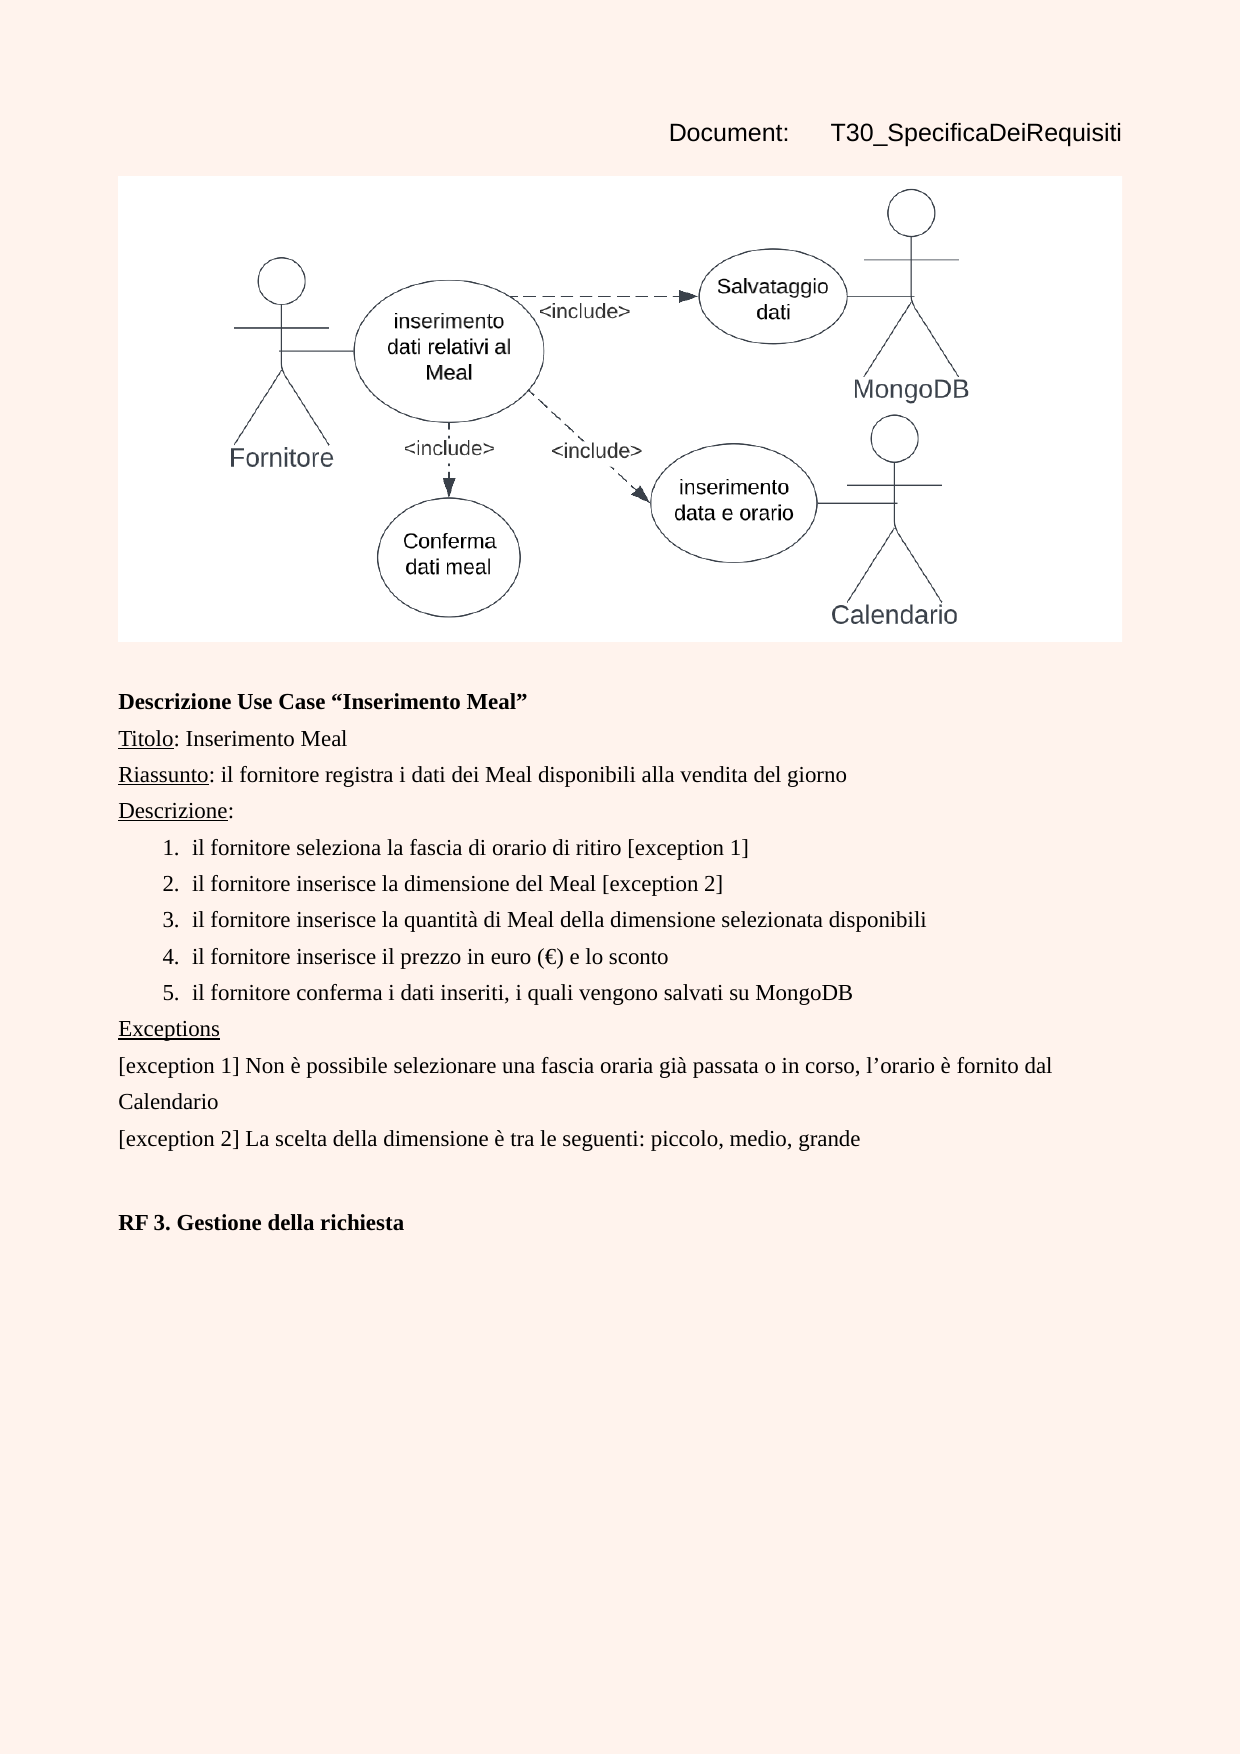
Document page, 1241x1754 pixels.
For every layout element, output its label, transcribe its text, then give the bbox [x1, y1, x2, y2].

picture [118, 176, 1123, 642]
list il fornitore inserisce la quantità di Meal della dimensione selezionata disponibili [162, 906, 1122, 933]
text Descrizione Use Case “Inserimento Meal” [118, 688, 1122, 715]
list il fornitore inserisce la dimensione del Meal [exception 2] [162, 870, 1122, 896]
text Riassunto: il fornitore registra i dati dei Meal disponibili alla vendita del giorno [118, 761, 1122, 787]
text Exceptions [118, 1016, 1122, 1042]
text [exception 1] Non è possibile selezionare una fascia oraria già passata o in corso, l’orario è fornito dal Calendario [118, 1052, 1122, 1114]
list il fornitore inserisce il prezzo in euro (€) e lo sconto [162, 943, 1122, 969]
list il fornitore conferma i dati inseriti, i quali vengono salvati su MongoDB [162, 979, 1122, 1006]
list il fornitore seleziona la fascia di orario di ritiro [exception 1] [162, 834, 1122, 860]
text Descrizione: [118, 797, 1122, 824]
text [exception 2] La scelta della dimensione è tra le seguenti: piccolo, medio, grande [118, 1124, 1122, 1151]
text Titolo: Inserimento Meal [118, 725, 1122, 751]
text RF 3. Gestione della richiesta [118, 1208, 1122, 1235]
